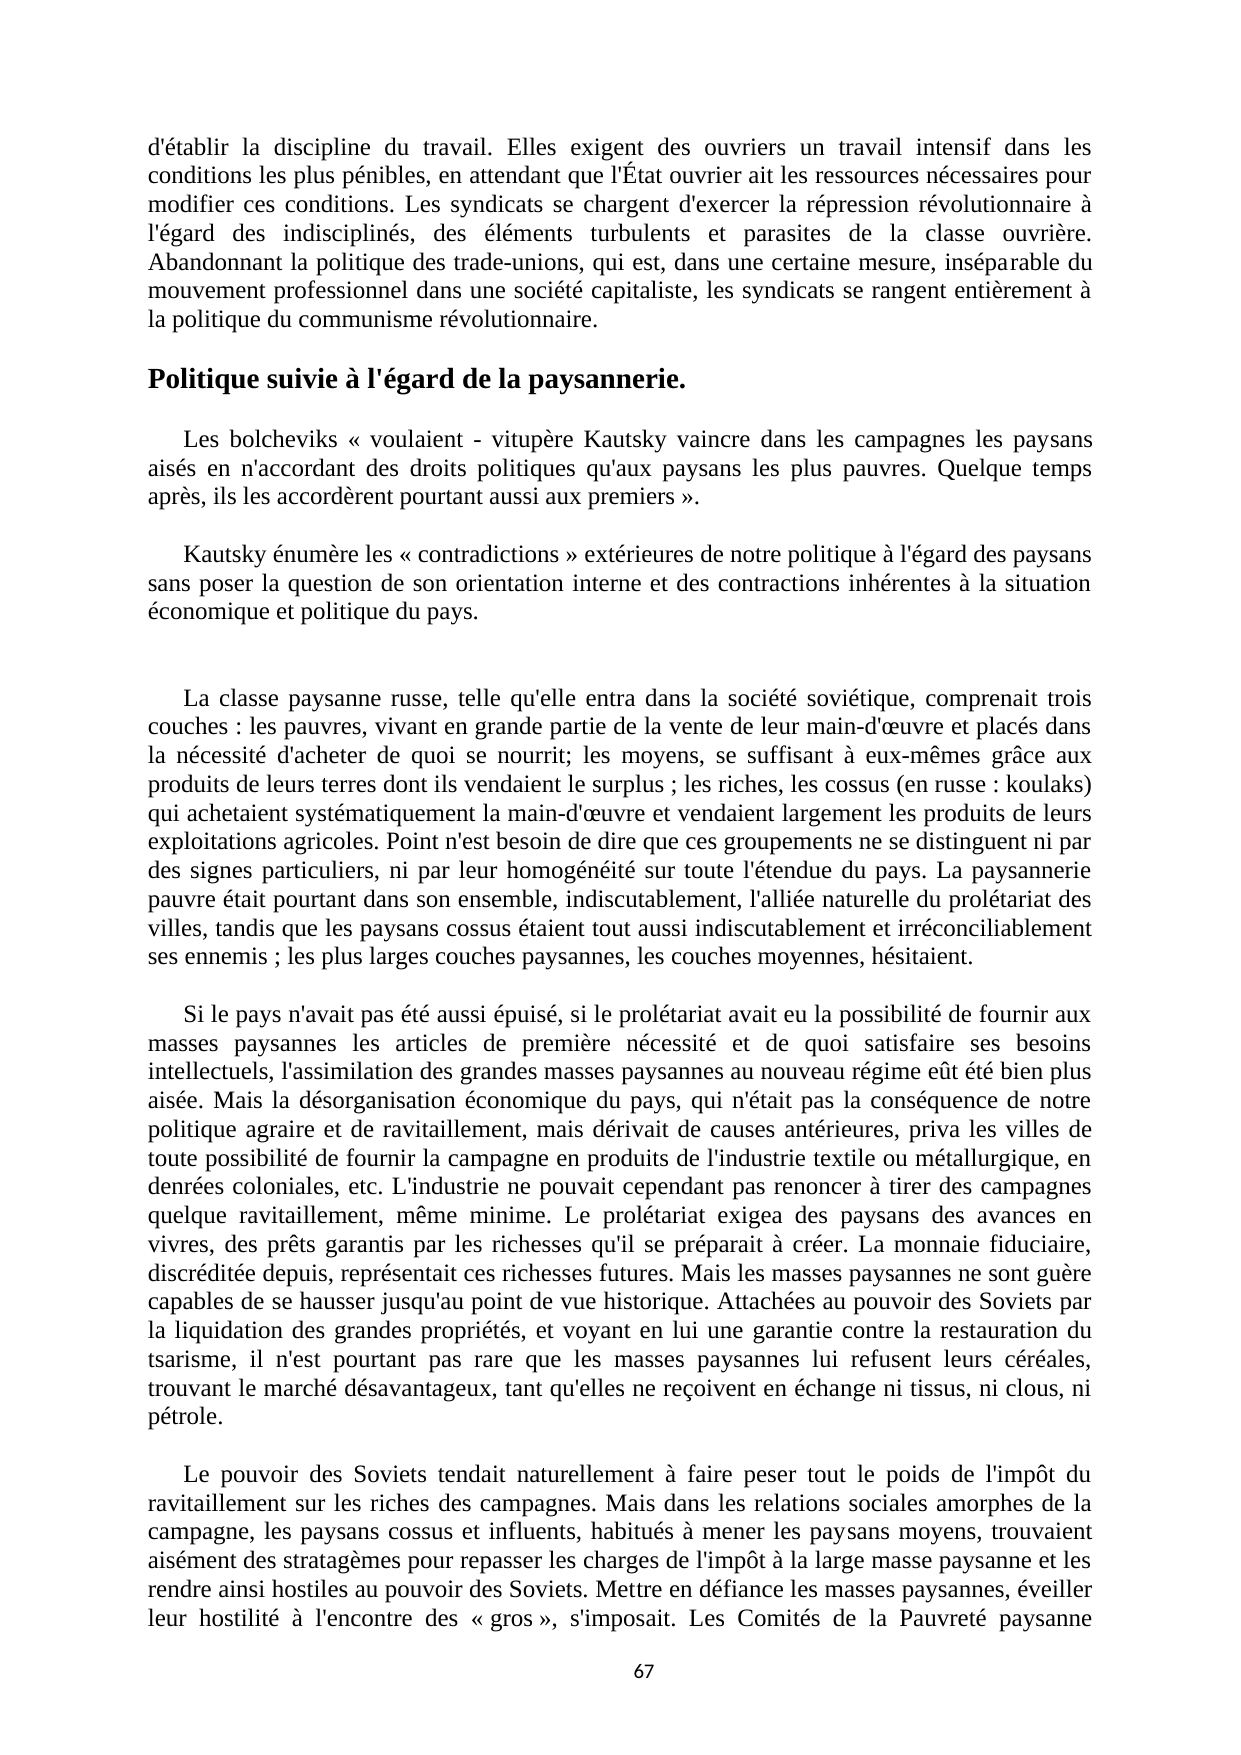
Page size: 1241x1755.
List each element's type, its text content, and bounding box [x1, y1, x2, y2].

text La classe paysanne russe, telle qu'elle entra dans la société soviétique, comprenait trois couches : les pauvres, vivant en grande partie de la vente de leur main-d'œuvre et placés dans la nécessité d'acheter de quoi se nourrit; les moyens, se suffisant à eux-mêmes grâce aux produits de leurs terres dont ils vendaient le surplus ; les riches, les cossus (en russe : koulaks) qui achetaient systématiquement la main-d'œuvre et vendaient largement les produits de leurs exploitations agricoles. Point n'est besoin de dire que ces groupements ne se distinguent ni par des signes particuliers, ni par leur homogénéité sur toute l'étendue du pays. La paysannerie pauvre était pourtant dans son ensemble, indiscutablement, l'alliée naturelle du prolétariat des villes, tandis que les paysans cossus étaient tout aussi indiscutablement et irréconciliablement ses ennemis ; les plus larges couches paysannes, les couches moyennes, hésitaient. [148, 683, 1093, 970]
text Politique suivie à l'égard de la paysannerie. [148, 362, 1093, 395]
text Kautsky énumère les « contradictions » extérieures de notre politique à l'égard des paysans sans poser la question de son orientation interne et des contractions inhérentes à la situation économique et politique du pays. [148, 539, 1093, 625]
text Les bolcheviks « voulaient - vitupère Kautsky vaincre dans les campagnes les pay­sans aisés en n'accordant des droits politiques qu'aux paysans les plus pauvres. Quelque temps après, ils les accordèrent pourtant aussi aux premiers ». [148, 424, 1093, 510]
text Le pouvoir des Soviets tendait naturellement à faire peser tout le poids de l'impôt du ravitaillement sur les riches des campagnes. Mais dans les relations sociales amorphes de la campagne, les paysans cossus et influents, habitués à mener les pay­sans moyens, trouvaient aisément des stratagèmes pour repasser les charges de l'impôt à la large masse paysanne et les rendre ainsi hostiles au pouvoir des Soviets. Met­tre en défiance les masses paysannes, éveiller leur hostilité à l'encontre des « gros », s'imposait. Les Comités de la Pauvreté paysanne [148, 1459, 1093, 1631]
text Si le pays n'avait pas été aussi épuisé, si le prolétariat avait eu la possibilité de fournir aux masses paysannes les articles de première nécessité et de quoi satisfaire ses besoins intellectuels, l'assimilation des grandes masses paysannes au nouveau régime eût été bien plus aisée. Mais la désorganisation économique du pays, qui n'était pas la conséquence de notre politique agraire et de ravitaillement, mais dérivait de causes antérieures, priva les villes de toute possibilité de fournir la campagne en produits de l'industrie textile ou métallurgique, en denrées coloniales, etc. L'industrie ne pouvait cependant pas renoncer à tirer des campagnes quelque ravitaillement, même minime. Le prolétariat exigea des paysans des avances en vivres, des prêts garantis par les richesses qu'il se préparait à créer. La monnaie fiduciaire, discréditée depuis, représentait ces richesses futures. Mais les masses paysannes ne sont guère capables de se hausser jusqu'au point de vue historique. Attachées au pouvoir des Soviets par la liquidation des grandes propriétés, et voyant en lui une garantie contre la restauration du tsarisme, il n'est pourtant pas rare que les masses paysannes lui refusent leurs céréales, trouvant le marché désavantageux, tant qu'elles ne reçoivent en échange ni tissus, ni clous, ni pétrole. [148, 999, 1093, 1430]
text d'établir la discipline du travail. Elles exigent des ouvriers un travail intensif dans les conditions les plus pénibles, en attendant que l'État ouvrier ait les ressources nécessaires pour modifier ces conditions. Les syndicats se chargent d'exercer la répression révolutionnaire à l'égard des indisciplinés, des éléments turbulents et parasites de la classe ouvrière. Abandonnant la politique des trade-unions, qui est, dans une certaine mesure, insépa­rable du mouvement professionnel dans une société capitaliste, les syndicats se rangent entièrement à la politique du communisme révolutionnaire. [148, 132, 1093, 333]
